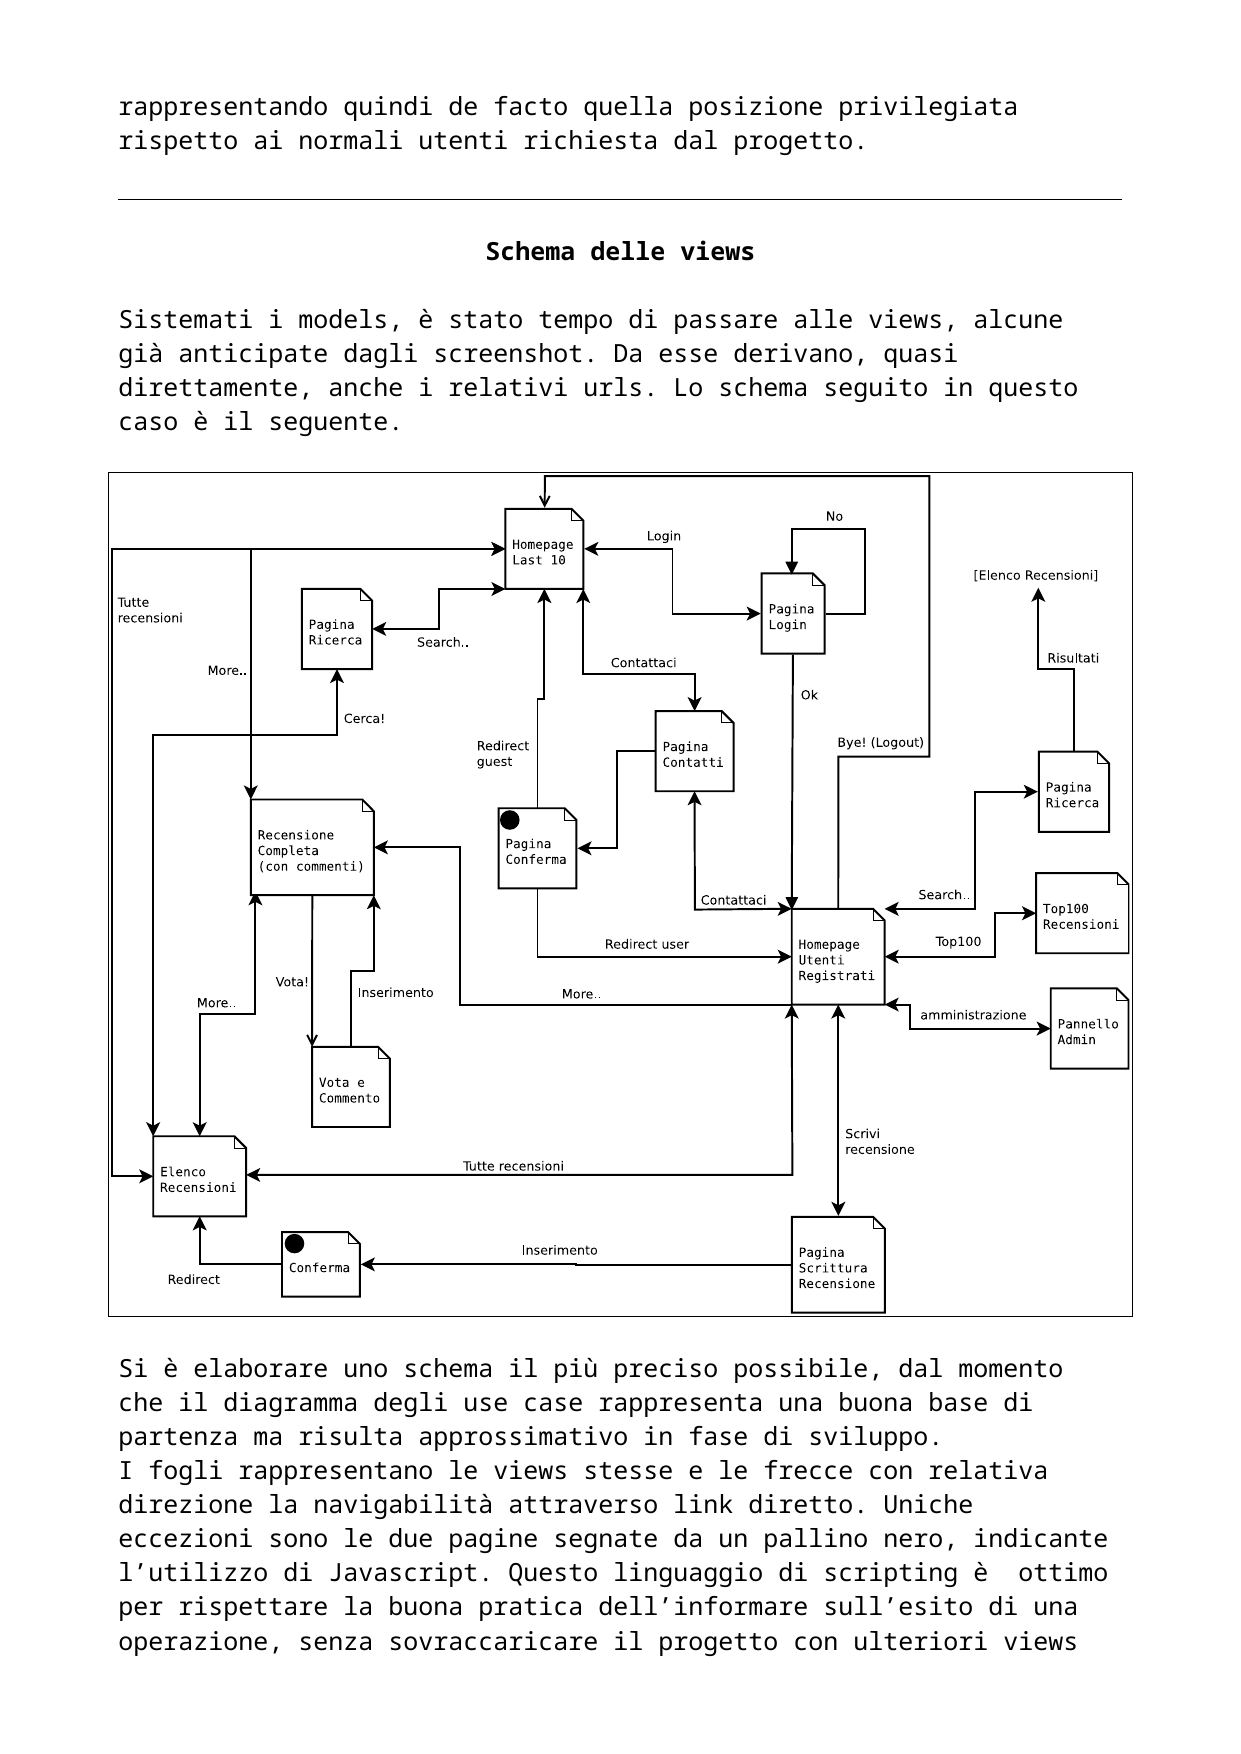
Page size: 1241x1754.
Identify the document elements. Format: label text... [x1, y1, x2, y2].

text rappresentando quindi de facto quella posizione privilegiata rispetto ai normali utenti richiesta dal progetto. [118, 88, 1122, 157]
text Si è elaborare uno schema il più preciso possibile, dal momento che il diagramma degli use case rappresenta una buona base di partenza ma risulta approssimativo in fase di sviluppo. [118, 1351, 1122, 1453]
text Sistemati i models, è stato tempo di passare alle views, alcune già anticipate dagli screenshot. Da esse derivano, quasi direttamente, anche i relativi urls. Lo schema seguito in questo caso è il seguente. [118, 302, 1122, 438]
text Schema delle views [118, 234, 1122, 268]
text I fogli rappresentano le views stesse e le frecce con relativa direzione la navigabilità attraverso link diretto. Uniche eccezioni sono le due pagine segnate da un pallino nero, indicante l’utilizzo di Javascript. Questo linguaggio di scripting è ottimo per rispettare la buona pratica dell’informare sull’esito di una operazione, senza sovraccaricare il progetto con ulteriori views [118, 1453, 1122, 1657]
